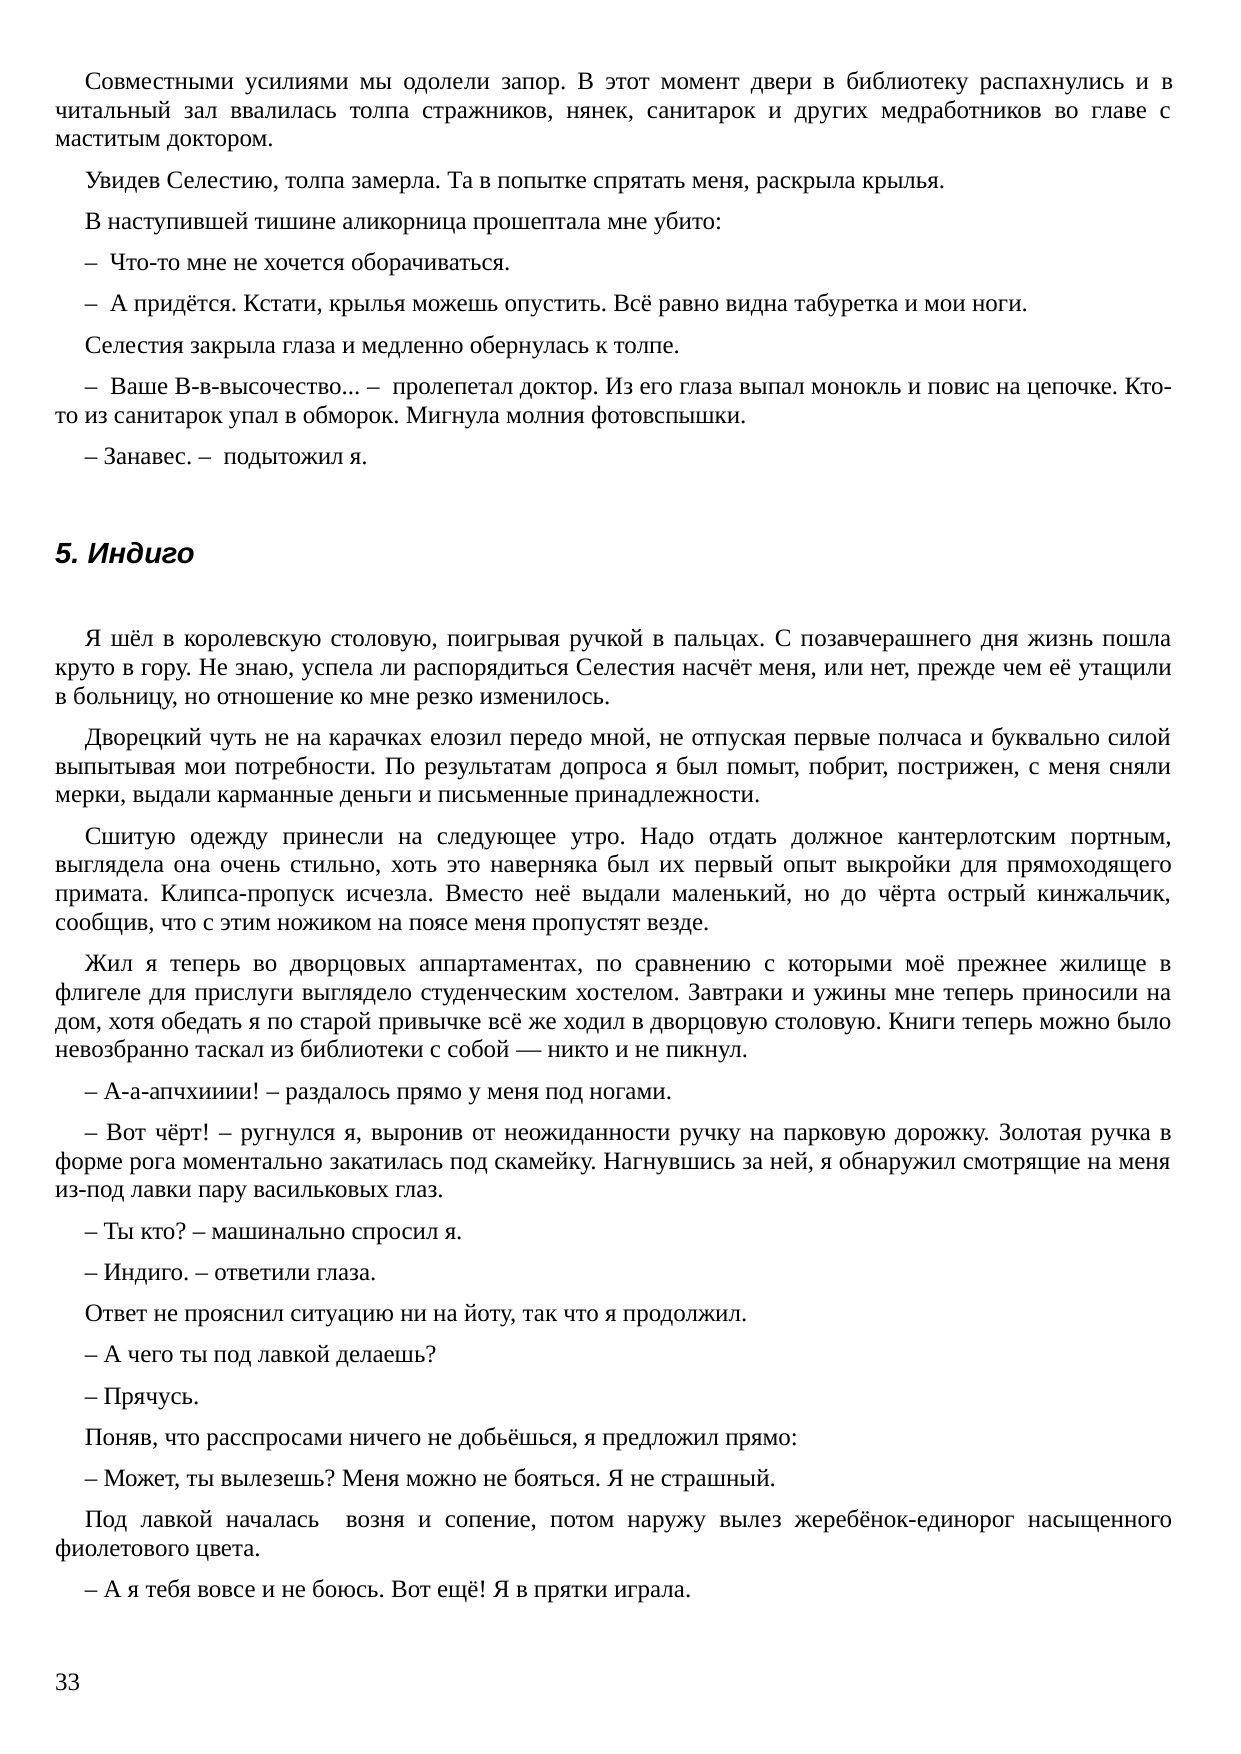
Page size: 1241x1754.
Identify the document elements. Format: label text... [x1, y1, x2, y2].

text Сшитую одежду принесли на следующее утро. Надо отдать должное кантерлотским портным, выглядела она очень стильно, хоть это наверняка был их первый опыт выкройки для прямоходящего примата. Клипса-пропуск исчезла. Вместо неё выдали маленький, но до чёрта острый кинжальчик, сообщив, что с этим ножиком на поясе меня пропустят везде. [55, 821, 1173, 936]
text – А-а-апчхииии! – раздалось прямо у меня под ногами. [55, 1076, 1173, 1104]
text – А придётся. Кстати, крылья можешь опустить. Всё равно видна табуретка и мои ноги. [55, 288, 1173, 317]
text Совместными усилиями мы одолели запор. В этот момент двери в библиотеку распахнулись и в читальный зал ввалилась толпа стражников, нянек, санитарок и других медработников во главе с маститым доктором. [55, 66, 1173, 152]
text В наступившей тишине аликорница прошептала мне убито: [55, 206, 1173, 235]
text – А я тебя вовсе и не боюсь. Вот ещё! Я в прятки играла. [55, 1574, 1173, 1603]
text – Вот чёрт! – ругнулся я, выронив от неожиданности ручку на парковую дорожку. Золотая ручка в форме рога моментально закатилась под скамейку. Нагнувшись за ней, я обнаружил смотрящие на меня из-под лавки пару васильковых глаз. [55, 1117, 1173, 1203]
text – Что-то мне не хочется оборачиваться. [55, 247, 1173, 276]
text Поняв, что расспросами ничего не добьёшься, я предложил прямо: [55, 1422, 1173, 1451]
text – Индиго. – ответили глаза. [55, 1257, 1173, 1286]
text Ответ не прояснил ситуацию ни на йоту, так что я продолжил. [55, 1298, 1173, 1327]
text Жил я теперь во дворцовых аппартаментах, по сравнению с которыми моё прежнее жилище в флигеле для прислуги выглядело студенческим хостелом. Завтраки и ужины мне теперь приносили на дом, хотя обедать я по старой привычке всё же ходил в дворцовую столовую. Книги теперь можно было невозбранно таскал из библиотеки с собой — никто и не пикнул. [55, 948, 1173, 1063]
text Увидев Селестию, толпа замерла. Та в попытке спрятать меня, раскрыла крылья. [55, 165, 1173, 193]
text – Ты кто? – машинально спросил я. [55, 1216, 1173, 1244]
text – Может, ты вылезешь? Меня можно не бояться. Я не страшный. [55, 1463, 1173, 1492]
text – Ваше В-в-высочество... – пролепетал доктор. Из его глаза выпал монокль и повис на цепочке. Кто-то из санитарок упал в обморок. Мигнула молния фотовспышки. [55, 371, 1173, 428]
subtitle 5. Индиго [55, 536, 1173, 569]
text Селестия закрыла глаза и медленно обернулась к толпе. [55, 330, 1173, 358]
text – Занавес. – подытожил я. [55, 441, 1173, 470]
text Я шёл в королевскую столовую, поигрывая ручкой в пальцах. С позавчерашнего дня жизнь пошла круто в гору. Не знаю, успела ли распорядиться Селестия насчёт меня, или нет, прежде чем её утащили в больницу, но отношение ко мне резко изменилось. [55, 623, 1173, 709]
text Дворецкий чуть не на карачках елозил передо мной, не отпуская первые полчаса и буквально силой выпытывая мои потребности. По результатам допроса я был помыт, побрит, пострижен, с меня сняли мерки, выдали карманные деньги и письменные принадлежности. [55, 722, 1173, 808]
text Под лавкой началась возня и сопение, потом наружу вылез жеребёнок-единорог насыщенного фиолетового цвета. [55, 1504, 1173, 1562]
text – А чего ты под лавкой делаешь? [55, 1339, 1173, 1368]
text – Прячусь. [55, 1381, 1173, 1409]
